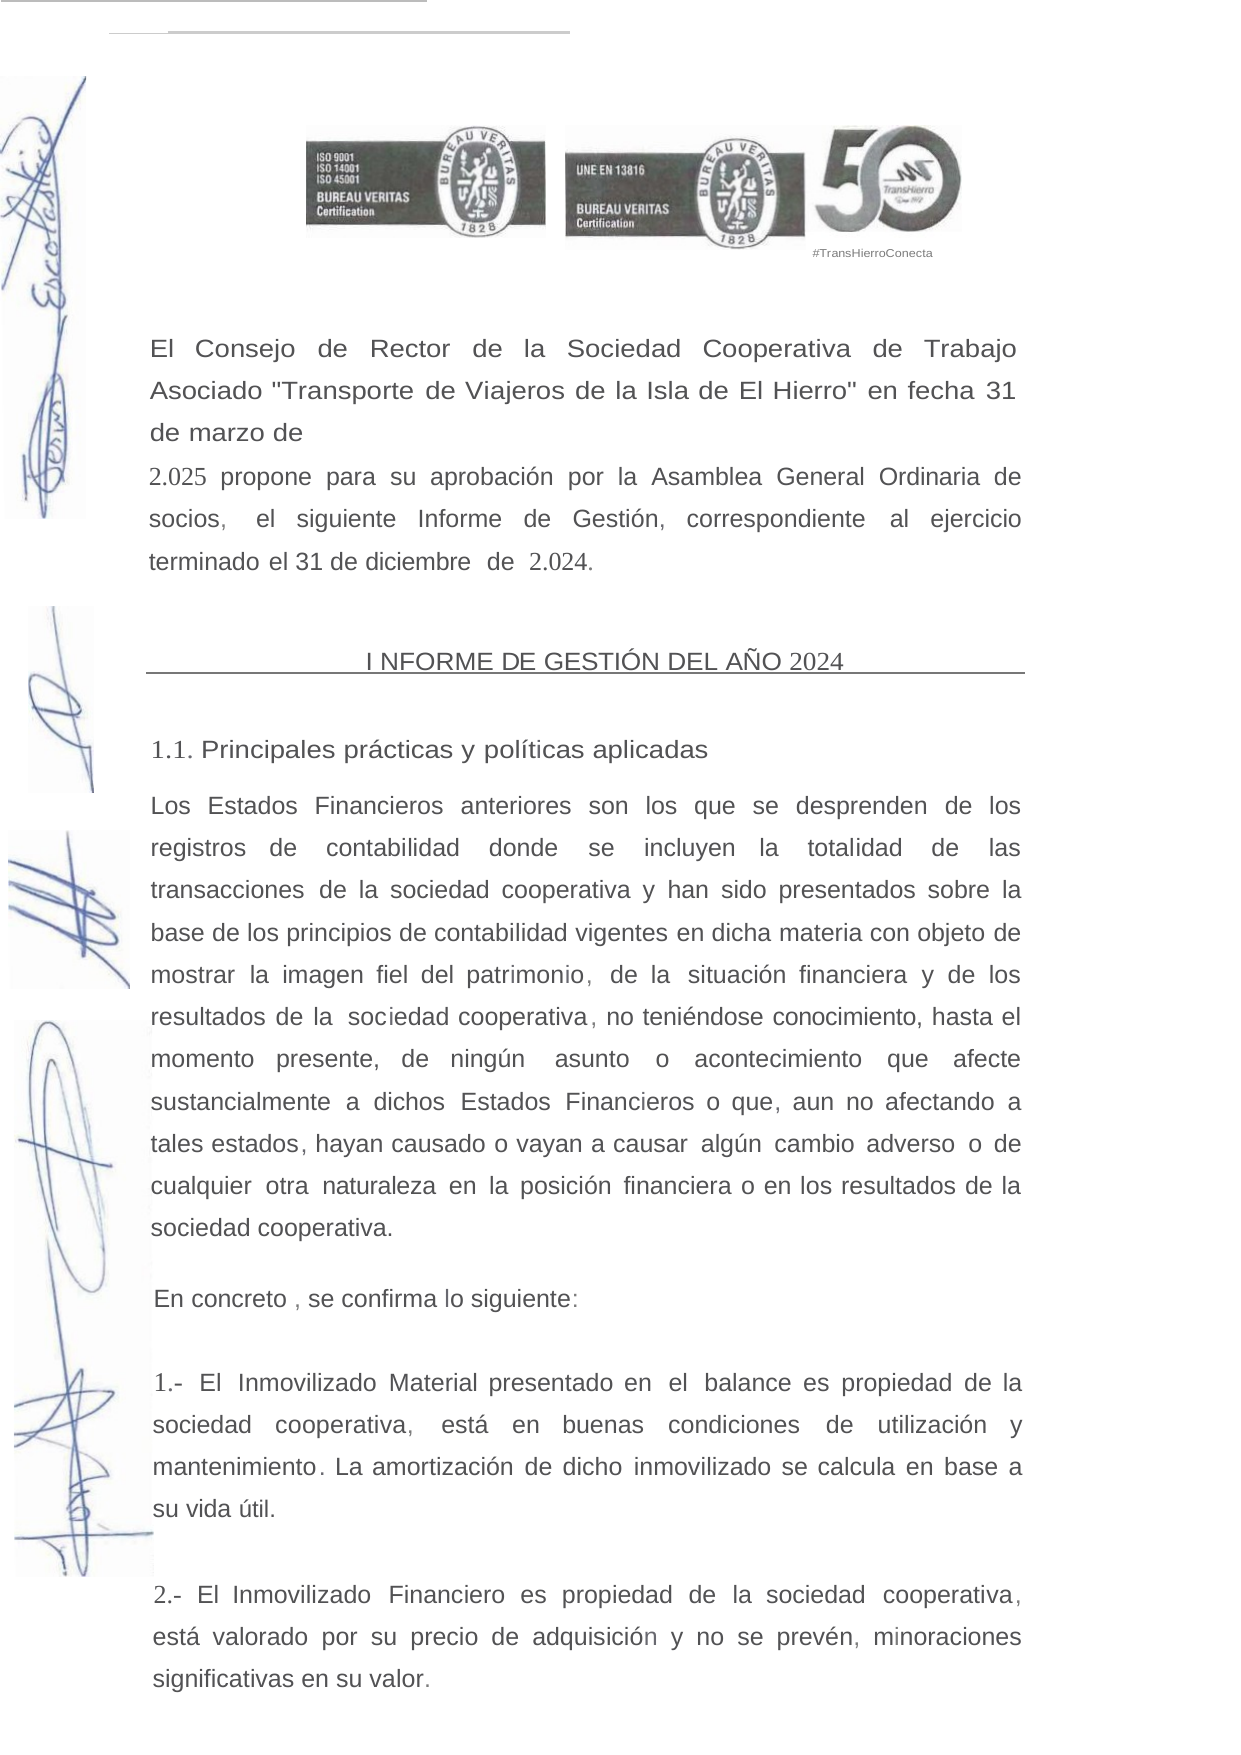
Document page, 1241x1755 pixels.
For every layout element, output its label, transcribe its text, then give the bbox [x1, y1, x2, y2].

text 1.- El Inmovilizado Material presentado en el balance es propiedad de la sociedad cooperativa, está en buenas condiciones de utilización y mantenimiento. La amortización de dicho inmovilizado se calcula en base a su vida útil. [154, 1366, 1023, 1523]
text 1.1. Principales prácticas y políticas aplicadas [150, 734, 1195, 764]
text I NFORME DE GESTIÓN DEL AÑO 2024 [146, 646, 1195, 676]
text 2.- El Inmovilizado Financiero es propiedad de la sociedad cooperativa, está valorado por su precio de adquisición y no se prevén, minoraciones significativas en su valor. [152, 1579, 1022, 1692]
text 2.025 propone para su aprobación por la Asamblea General Ordinaria de socios, el siguiente Informe de Gestión, correspondiente al ejercicio terminado el 31 de diciembre de 2.024. [148, 461, 1022, 576]
text El Consejo de Rector de la Sociedad Cooperativa de Trabajo Asociado "Transporte de Viajeros de la Isla de El Hierro" en fecha 31 de marzo de [149, 334, 1017, 447]
text Los Estados Financieros anteriores son los que se desprenden de los registros de contabilidad donde se incluyen la totalidad de las transacciones de la sociedad cooperativa y han sido presentados sobre la base de los principios de contabilidad vigentes en dicha materia con objeto de mostrar la imagen fiel del patrimonio, de la situación financiera y de los resultados de la sociedad cooperativa, no teniéndose conocimiento, hasta el momento presente, de ningún asunto o acontecimiento que afecte sustancialmente a dichos Estados Financieros o que, aun no afectando a tales estados, hayan causado o vayan a causar algún cambio adverso o de cualquier otra naturaleza en la posición financiera o en los resultados de la sociedad cooperativa. [150, 791, 1021, 1242]
text En concreto , se confirma lo siguiente: [154, 1283, 1195, 1312]
